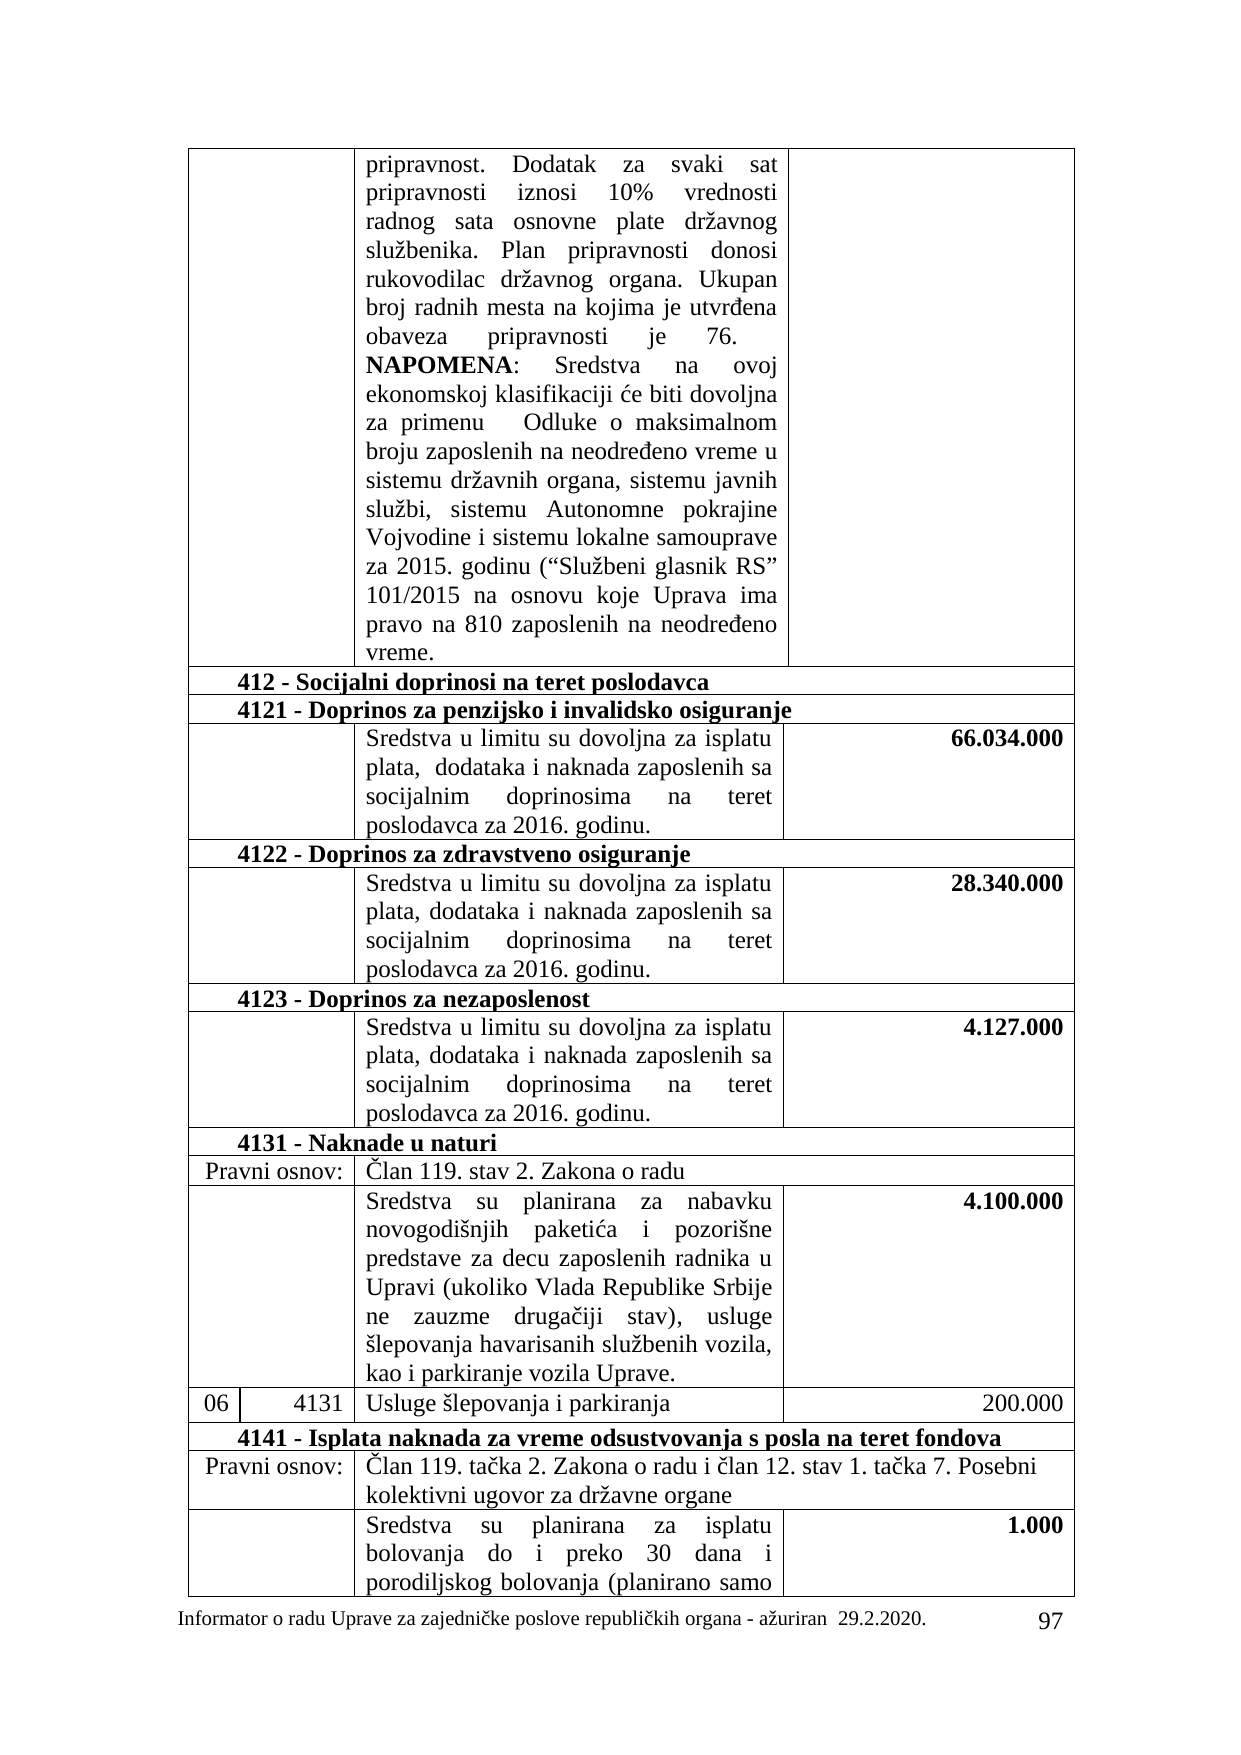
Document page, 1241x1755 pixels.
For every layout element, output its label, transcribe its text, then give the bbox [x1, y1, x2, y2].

table_cell 4141 - Isplata naknada za vreme odsustvovanja s posla na teret fondova [189, 1423, 1074, 1450]
table_cell [189, 1510, 354, 1596]
table_cell 4122 - Doprinos za zdravstveno osiguranje [189, 840, 1074, 867]
table_cell [189, 868, 354, 983]
table_cell 4131 - Naknade u naturi [189, 1128, 1074, 1155]
table_cell 4.100.000 [784, 1186, 1074, 1387]
table_cell Pravni osnov: [189, 1156, 354, 1185]
table_cell pripravnost. Dodatak za svaki sat pripravnosti iznosi 10% vrednosti radnog sata osnovne plate državnog službenika. Plan pripravnosti donosi rukovodilac državnog organa. Ukupan broj radnih mesta na kojima je utvrđena obaveza pripravnosti je 76. NAPOMENA: Sredstva na ovoj ekonomskoj klasifikaciji će biti dovolјna za primenu Odluke o maksimalnom broju zaposlenih na neodređeno vreme u sistemu državnih organa, sistemu javnih službi, sistemu Autonomne pokrajine Vojvodine i sistemu lokalne samouprave za 2015. godinu (“Službeni glasnik RS” 101/2015 na osnovu koje Uprava ima pravo na 810 zaposlenih na neodređeno vreme. [355, 149, 788, 666]
table_cell [189, 1186, 354, 1387]
table_cell Usluge šlepovanja i parkiranja [355, 1388, 783, 1422]
table_cell 06 [189, 1388, 239, 1422]
table_cell 1.000 [784, 1510, 1074, 1596]
table_cell 28.340.000 [784, 868, 1074, 983]
table_cell 66.034.000 [784, 724, 1074, 838]
table_cell [789, 149, 1074, 666]
table_cell [189, 149, 354, 666]
table_cell [189, 1012, 354, 1127]
table_cell [189, 724, 354, 838]
table_cell Član 119. tačka 2. Zakona o radu i član 12. stav 1. tačka 7. Posebni kolektivni ugovor za državne organe [355, 1451, 1074, 1509]
table_cell Pravni osnov: [189, 1451, 354, 1509]
table_cell 4121 - Doprinos za penzijsko i invalidsko osiguranje [189, 695, 1074, 722]
table_cell Sredstva u limitu su dovolјna za isplatu plata, dodataka i naknada zaposlenih sa socijalnim doprinosima na teret poslodavca za 2016. godinu. [355, 1012, 783, 1127]
table_cell 4123 - Doprinos za nezaposlenost [189, 984, 1074, 1011]
table_cell Sredstva u limitu su dovolјna za isplatu plata, dodataka i naknada zaposlenih sa socijalnim doprinosima na teret poslodavca za 2016. godinu. [355, 868, 783, 983]
table_cell 200.000 [784, 1388, 1074, 1422]
table_cell Sredstva su planirana za isplatu bolovanja do i preko 30 dana i porodilјskog bolovanja (planirano samo [355, 1510, 783, 1596]
table_cell 4131 [241, 1388, 354, 1422]
table_cell Sredstva su planirana za nabavku novogodišnjih paketića i pozorišne predstave za decu zaposlenih radnika u Upravi (ukoliko Vlada Republike Srbije ne zauzme drugačiji stav), usluge šlepovanja havarisanih službenih vozila, kao i parkiranje vozila Uprave. [355, 1186, 783, 1387]
table_cell Sredstva u limitu su dovolјna za isplatu plata, dodataka i naknada zaposlenih sa socijalnim doprinosima na teret poslodavca za 2016. godinu. [355, 724, 783, 838]
table_cell Član 119. stav 2. Zakona o radu [355, 1156, 1074, 1185]
table_cell 4.127.000 [784, 1012, 1074, 1127]
table_cell 412 - Socijalni doprinosi na teret poslodavca [189, 667, 1074, 694]
